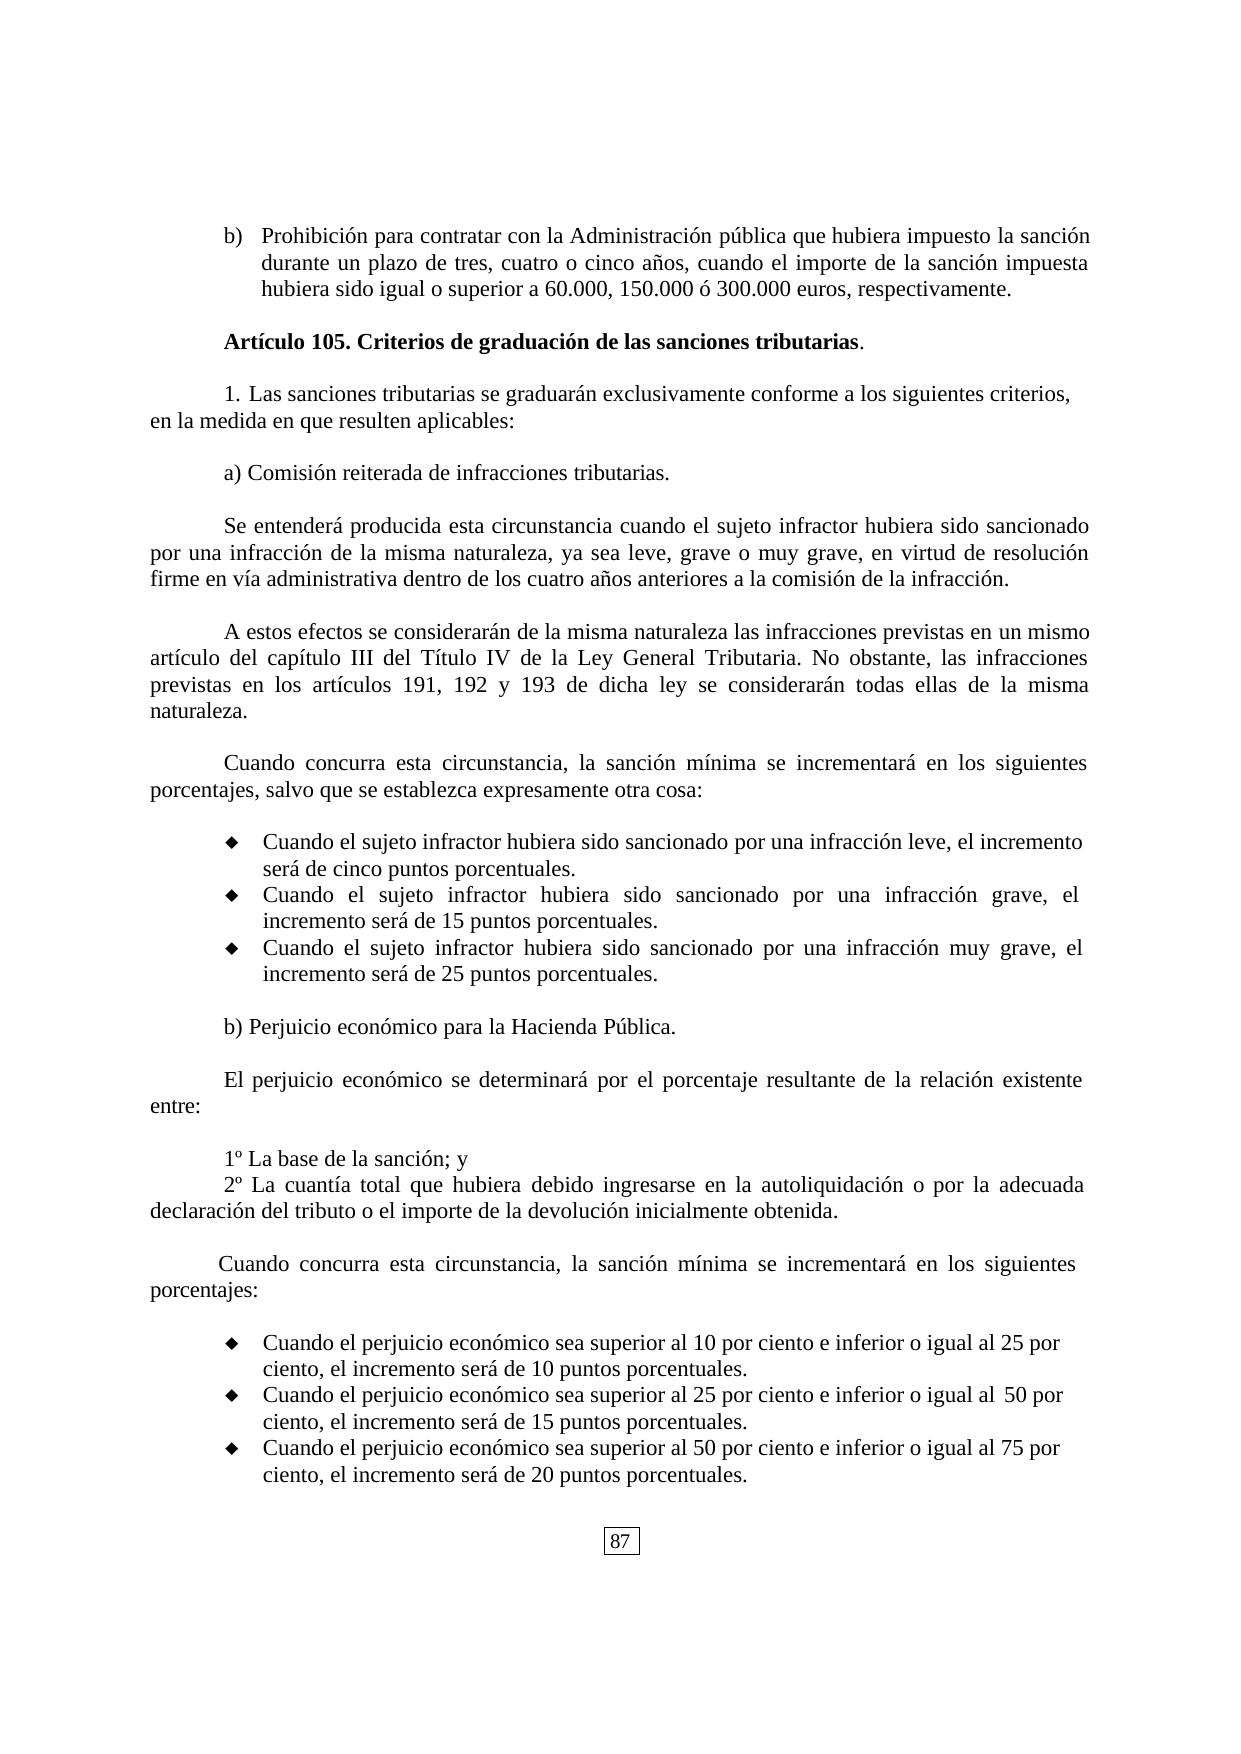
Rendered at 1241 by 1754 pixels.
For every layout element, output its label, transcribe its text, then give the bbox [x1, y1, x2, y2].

list Cuando el sujeto infractor hubiera sido sancionado por una infracción muy grave, el incremento será de 25 puntos porcentuales. [225, 934, 1090, 987]
text Cuando concurra esta circunstancia, la sanción mínima se incrementará en los siguientes porcentajes, salvo que se establezca expresamente otra cosa: [150, 749, 1089, 802]
list Cuando el perjuicio económico sea superior al 25 por ciento e inferior o igual al 50 por ciento, el incremento será de 15 puntos porcentuales. [225, 1381, 1090, 1434]
text Cuando concurra esta circunstancia, la sanción mínima se incrementará en los siguientes porcentajes: [150, 1250, 1103, 1302]
list Las sanciones tributarias se graduarán exclusivamente conforme a los siguientes criterios, en la medida en que resulten aplicables: [150, 380, 1089, 433]
list Cuando el sujeto infractor hubiera sido sancionado por una infracción leve, el incremento será de cinco puntos porcentuales. [225, 828, 1090, 881]
list Cuando el sujeto infractor hubiera sido sancionado por una infracción grave, el incremento será de 15 puntos porcentuales. [225, 881, 1089, 934]
text 1º La base de la sanción; y [223, 1145, 1103, 1171]
subtitle Artículo 105. Criterios de graduación de las sanciones tributarias. [223, 328, 1103, 354]
text A estos efectos se considerarán de la misma naturaleza las infracciones previstas en un mismo artículo del capítulo III del Título IV de la Ley General Tributaria. No obstante, las infracciones previstas en los artículos 191, 192 y 193 de dicha ley se considerarán todas ellas de la misma naturaleza. [150, 618, 1090, 723]
text El perjuicio económico se determinará por el porcentaje resultante de la relación existente [223, 1066, 1103, 1092]
list Cuando el perjuicio económico sea superior al 10 por ciento e inferior o igual al 25 por ciento, el incremento será de 10 puntos porcentuales. [225, 1329, 1089, 1381]
text Se entenderá producida esta circunstancia cuando el sujeto infractor hubiera sido sancionado por una infracción de la misma naturaleza, ya sea leve, grave o muy grave, en virtud de resolución firme en vía administrativa dentro de los cuatro años anteriores a la comisión de la infracción. [150, 512, 1091, 591]
list Prohibición para contratar con la Administración pública que hubiera impuesto la sanción durante un plazo de tres, cuatro o cinco años, cuando el importe de la sanción impuesta hubiera sido igual o superior a 60.000, 150.000 ó 300.000 euros, respectivamente. [223, 222, 1091, 301]
text 2º La cuantía total que hubiera debido ingresarse en la autoliquidación o por la adecuada declaración del tributo o el importe de la devolución inicialmente obtenida. [150, 1171, 1103, 1224]
list Perjuicio económico para la Hacienda Pública. [223, 1013, 1103, 1039]
text entre: [150, 1092, 1103, 1118]
list Comisión reiterada de infracciones tributarias. [223, 459, 1103, 486]
list Cuando el perjuicio económico sea superior al 50 por ciento e inferior o igual al 75 por ciento, el incremento será de 20 puntos porcentuales. [225, 1434, 1089, 1487]
